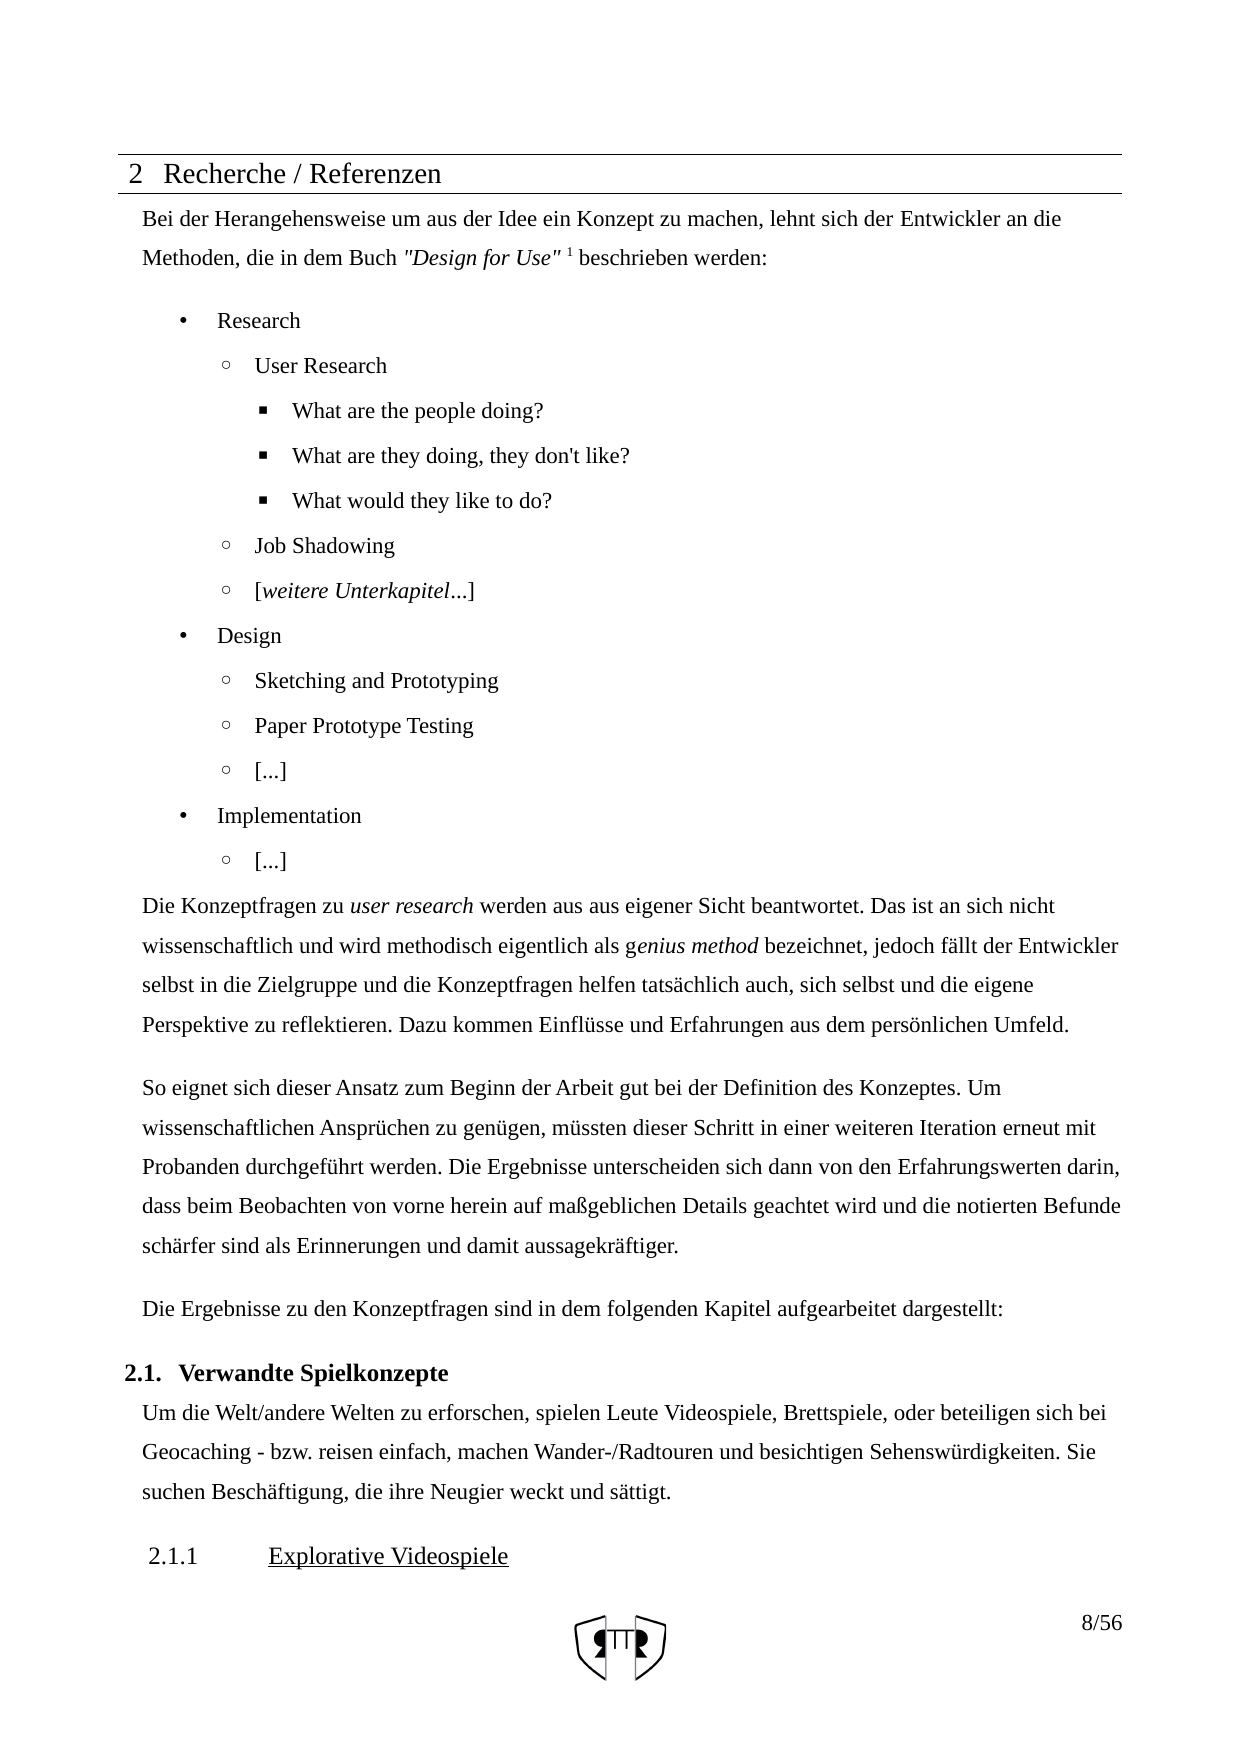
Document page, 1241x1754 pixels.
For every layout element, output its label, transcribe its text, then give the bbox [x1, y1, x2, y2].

list What are the people doing? [254, 397, 1122, 424]
list What are they doing, they don't like? [254, 442, 1122, 469]
picture [574, 1615, 667, 1681]
text Die Konzeptfragen zu user research werden aus aus eigener Sicht beantwortet. Das ist an sich nicht wissenschaftlich und wird methodisch eigentlich als genius method bezeichnet, jedoch fällt der Entwickler selbst in die Zielgruppe und die Konzeptfragen helfen tatsächlich auch, sich selbst und die eigene Perspektive zu reflektieren. Dazu kommen Einflüsse und Erfahrungen aus dem persönlichen Umfeld. [142, 892, 1122, 1037]
text Die Ergebnisse zu den Konzeptfragen sind in dem folgenden Kapitel aufgearbeitet dargestellt: [142, 1295, 1122, 1321]
list User Research [217, 352, 1122, 379]
list Research [179, 307, 1122, 334]
list Paper Prototype Testing [217, 712, 1122, 739]
list Implementation [179, 802, 1122, 829]
text Bei der Herangehensweise um aus der Idee ein Konzept zu machen, lehnt sich der Entwickler an die Methoden, die in dem Buch "Design for Use" beschrieben werden: [142, 205, 1122, 271]
list Sketching and Prototyping [217, 667, 1122, 694]
list [...] [217, 847, 1122, 874]
list What would they like to do? [254, 487, 1122, 514]
list Job Shadowing [217, 532, 1122, 559]
list [...] [217, 757, 1122, 784]
list [weitere Unterkapitel...] [217, 577, 1122, 604]
text So eignet sich dieser Ansatz zum Beginn der Arbeit gut bei der Definition des Konzeptes. Um wissenschaftlichen Ansprüchen zu genügen, müssten dieser Schritt in einer weiteren Iteration erneut mit Probanden durchgeführt werden. Die Ergebnisse unterscheiden sich dann von den Erfahrungswerten darin, dass beim Beobachten von vorne herein auf maßgeblichen Details geachtet wird und die notierten Befunde schärfer sind als Erinnerungen und damit aussagekräftiger. [142, 1074, 1122, 1258]
text Um die Welt/andere Welten zu erforschen, spielen Leute Videospiele, Brettspiele, oder beteiligen sich bei Geocaching - bzw. reisen einfach, machen Wander-/Radtouren und besichtigen Sehenswürdigkeiten. Sie suchen Beschäftigung, die ihre Neugier weckt und sättigt. [142, 1399, 1122, 1504]
subtitle Recherche / Referenzen [118, 155, 1122, 193]
list Design [179, 622, 1122, 649]
subtitle Verwandte Spielkonzepte [124, 1358, 1122, 1387]
subtitle Explorative Videospiele [142, 1541, 1122, 1569]
